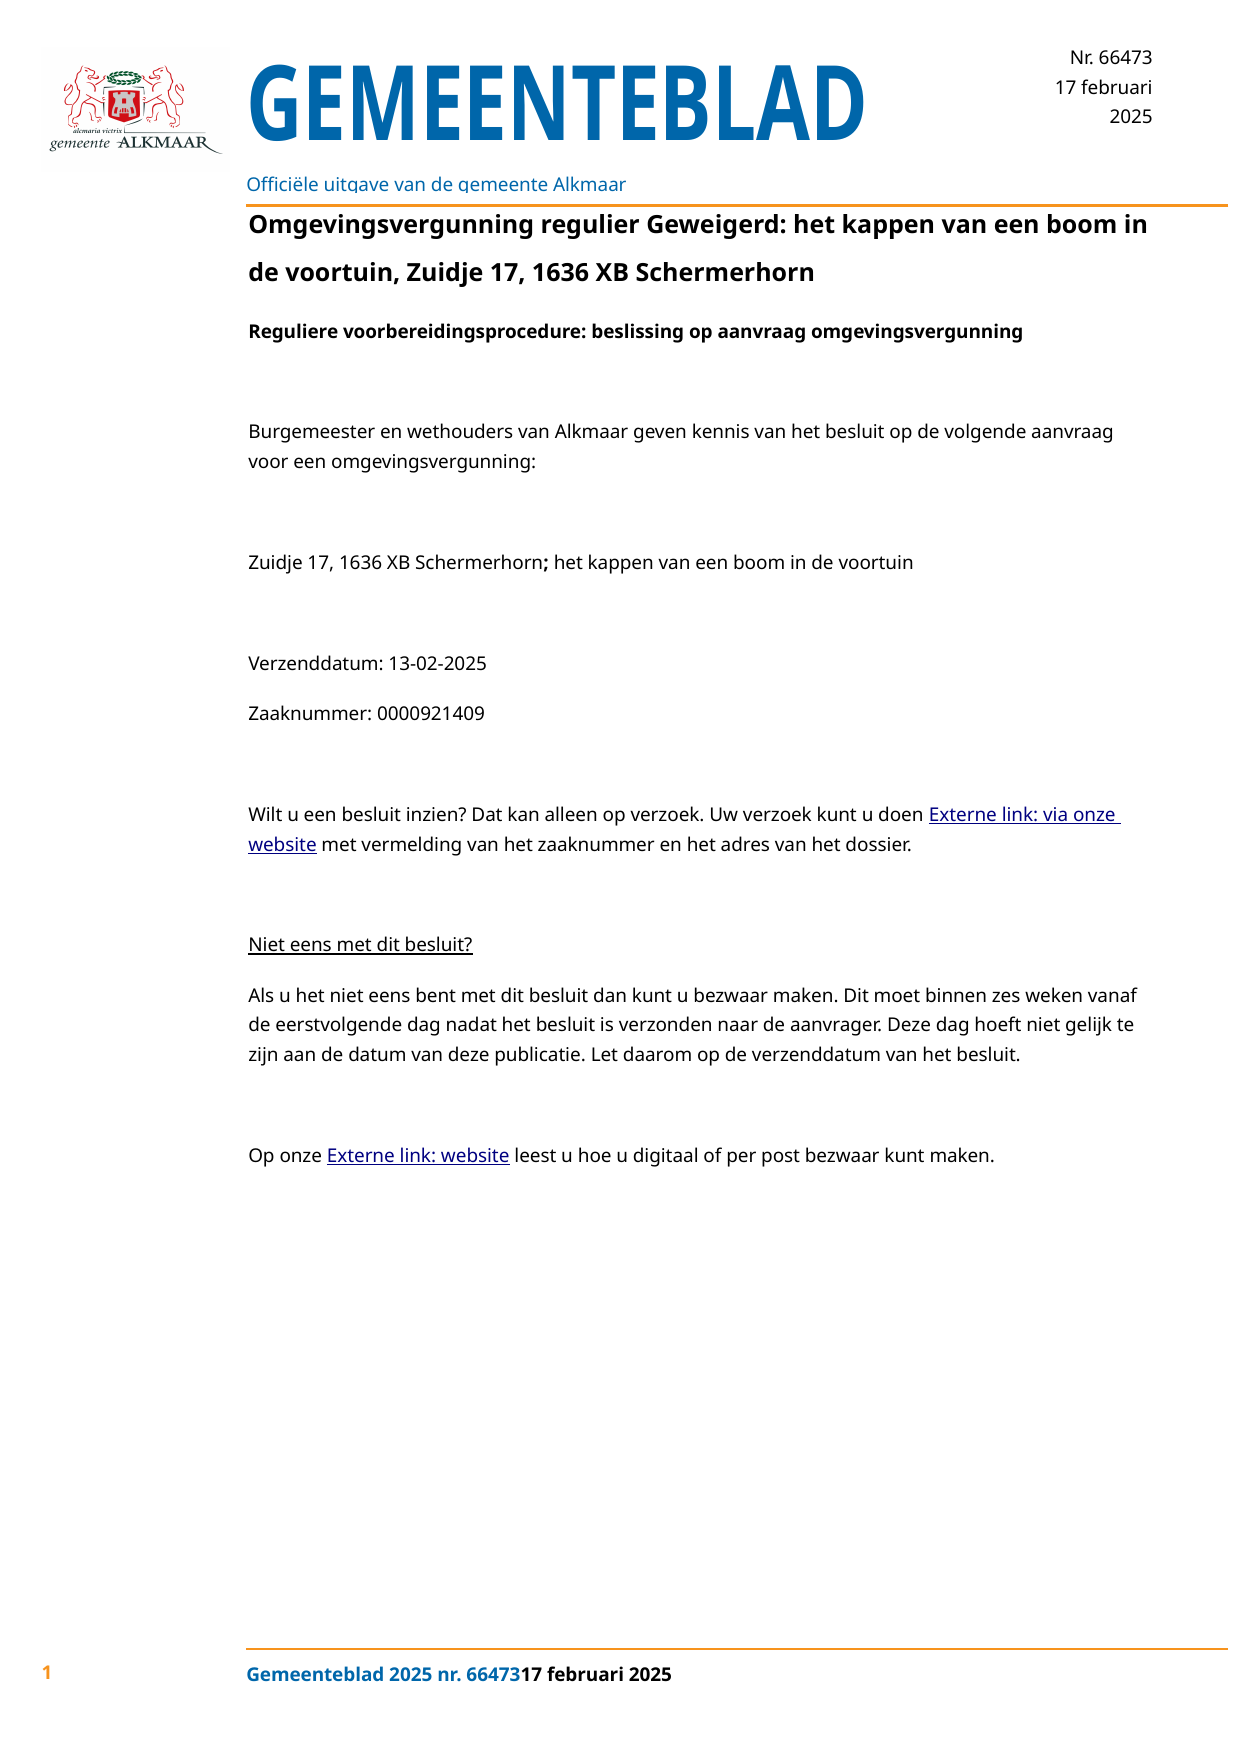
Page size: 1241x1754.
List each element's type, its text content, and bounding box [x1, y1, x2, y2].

picture [41, 47, 231, 172]
text Omgevingsvergunning regulier Geweigerd: het kappen van een boom in de voortuin, Zuidje 17, 1636 XB Schermerhorn [248, 207, 1152, 288]
text Burgemeester en wethouders van Alkmaar geven kennis van het besluit op de volgende aanvraag voor een omgevingsvergunning: [248, 419, 1152, 474]
text Wilt u een besluit inzien? Dat kan alleen op verzoek. Uw verzoek kunt u doen Externe link: via onze website met vermelding van het zaaknummer en het adres van het dossier. [248, 801, 1152, 857]
text Zaaknummer: 0000921409 [248, 700, 1152, 726]
text Reguliere voorbereidingsprocedure: beslissing op aanvraag omgevingsvergunning [248, 318, 1152, 344]
text Zuidje 17, 1636 XB Schermerhorn; het kappen van een boom in de voortuin [248, 549, 1152, 575]
text Als u het niet eens bent met dit besluit dan kunt u bezwaar maken. Dit moet binnen zes weken vanaf de eerstvolgende dag nadat het besluit is verzonden naar de aanvrager. Deze dag hoeft niet gelijk te zijn aan de datum van deze publicatie. Let daarom op de verzenddatum van het besluit. [248, 982, 1152, 1067]
text Niet eens met dit besluit? [248, 932, 1152, 957]
text Op onze Externe link: website leest u hoe u digitaal of per post bezwaar kunt maken. [248, 1142, 1152, 1168]
text Verzenddatum: 13-02-2025 [248, 650, 1152, 676]
